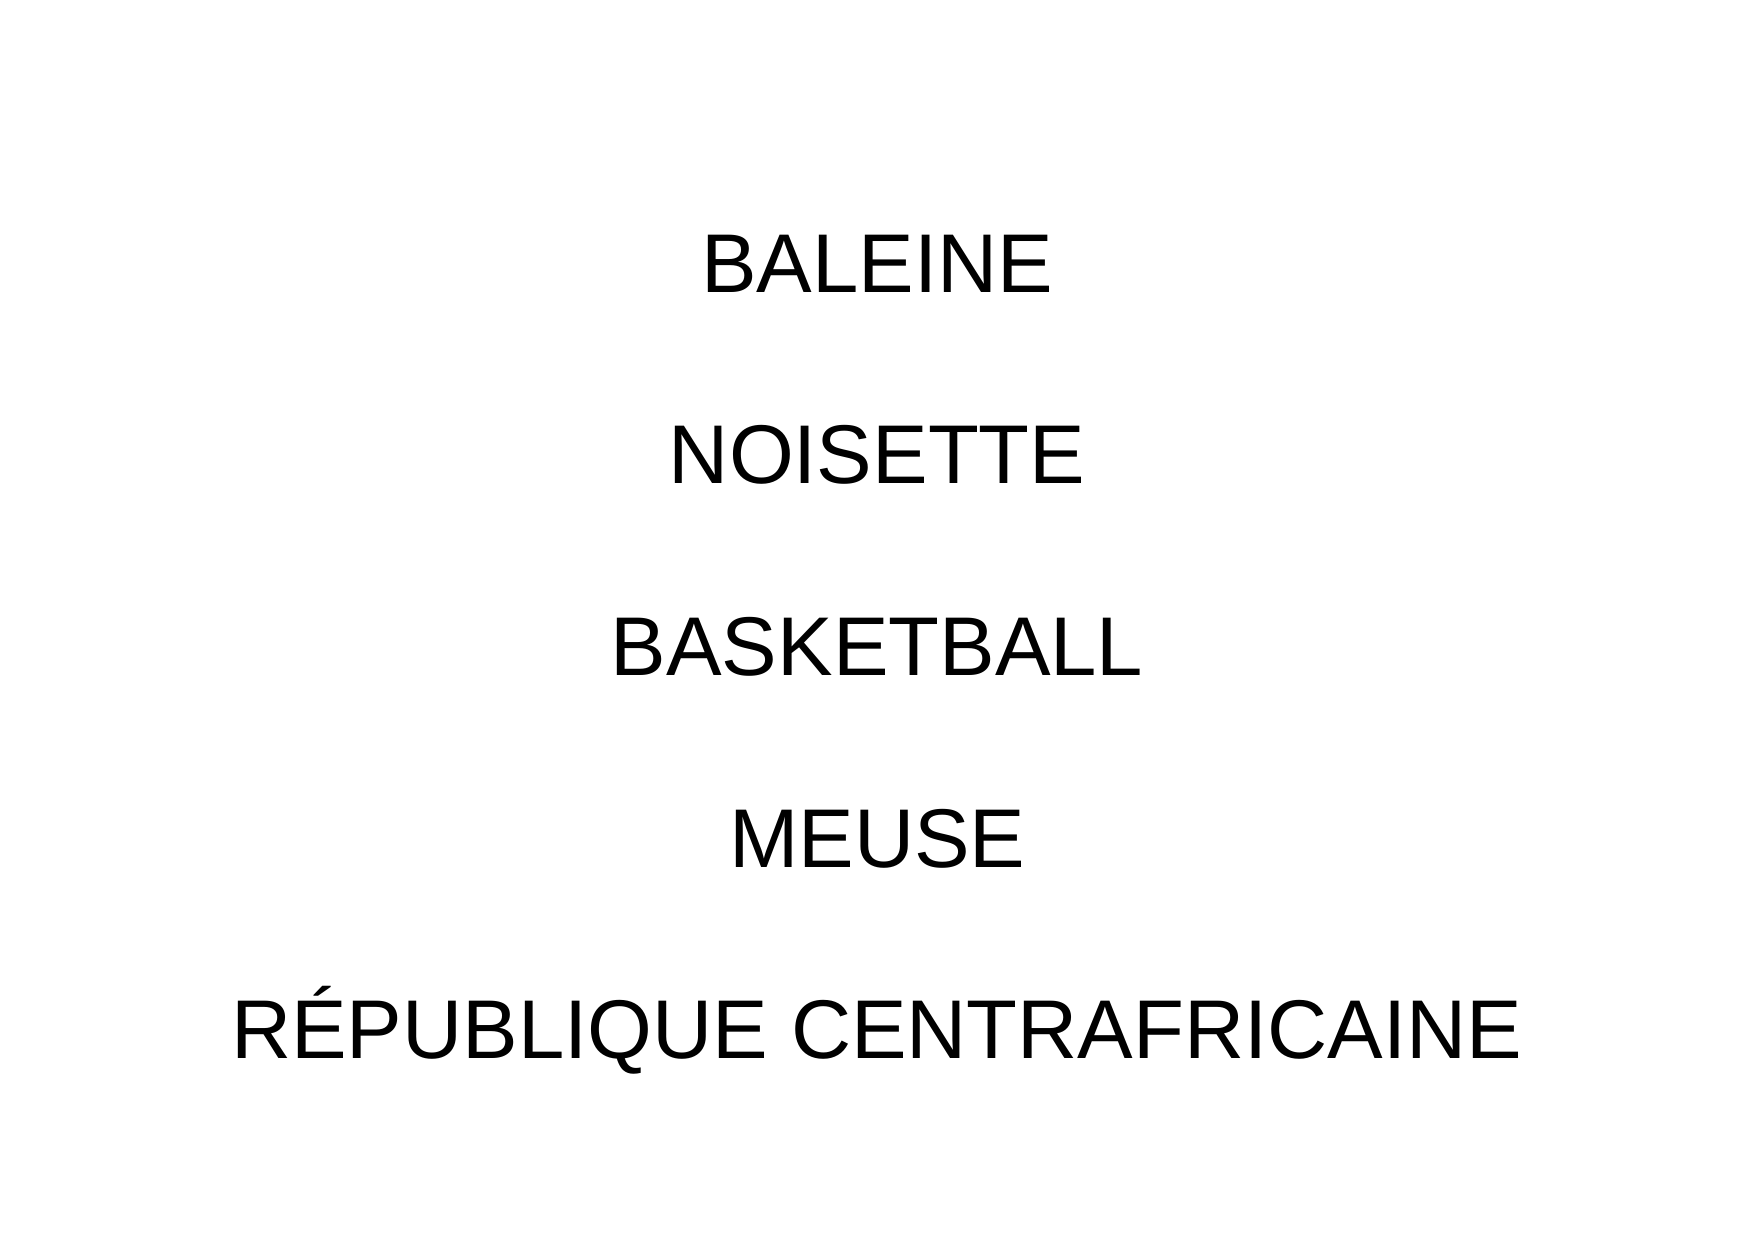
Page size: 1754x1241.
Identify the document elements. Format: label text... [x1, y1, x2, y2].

text RÉPUBLIQUE CENTRAFRICAINE [118, 981, 1636, 1076]
text MEUSE [118, 789, 1636, 885]
text NOISETTE [118, 406, 1636, 501]
text BASKETBALL [118, 597, 1636, 693]
text BALEINE [118, 214, 1636, 310]
